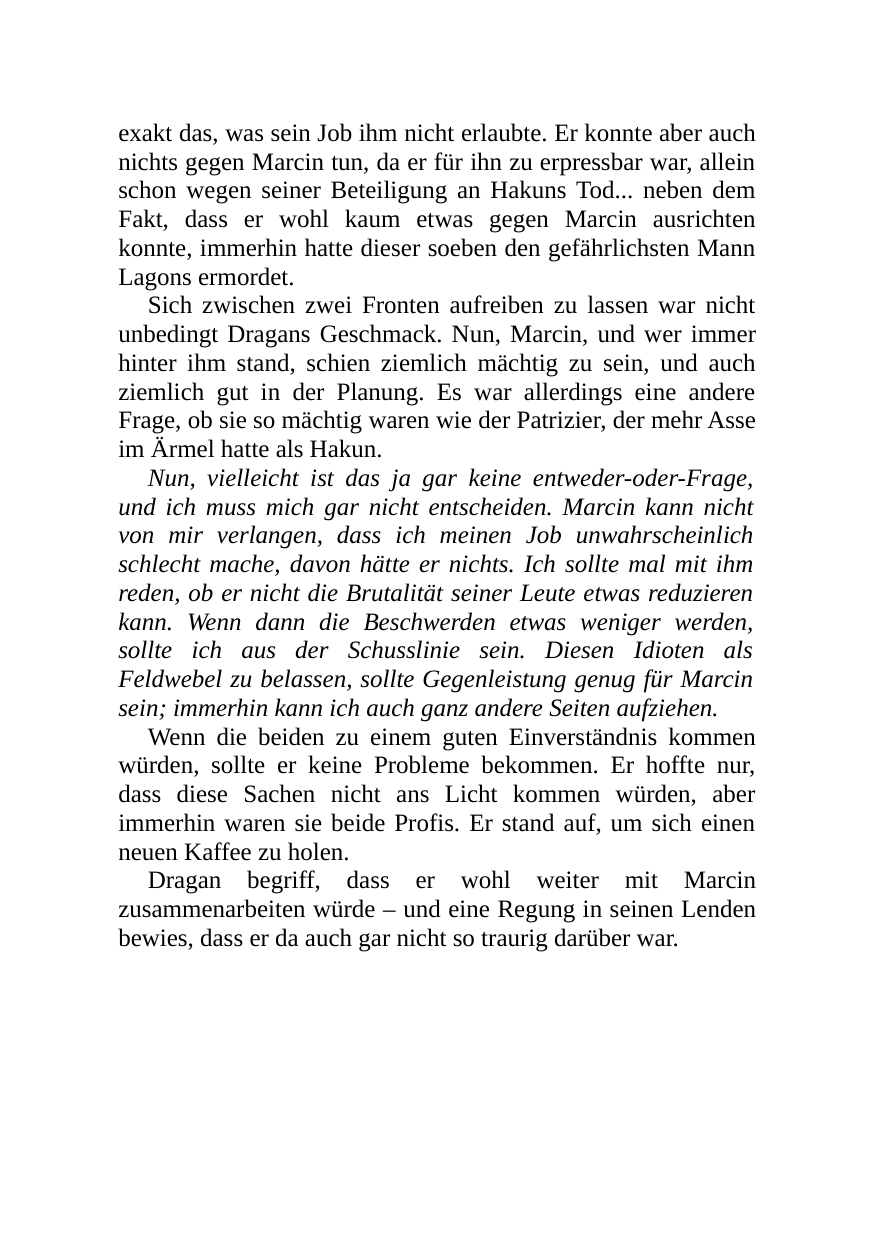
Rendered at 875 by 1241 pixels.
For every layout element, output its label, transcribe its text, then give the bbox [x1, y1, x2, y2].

text Nun, vielleicht ist das ja gar keine entweder-oder-Frage, und ich muss mich gar nicht entscheiden. Marcin kann nicht von mir verlangen, dass ich meinen Job unwahrscheinlich schlecht mache, davon hätte er nichts. Ich sollte mal mit ihm reden, ob er nicht die Brutalität seiner Leute etwas reduzieren kann. Wenn dann die Beschwerden etwas weniger werden, sollte ich aus der Schusslinie sein. Diesen Idioten als Feldwebel zu belassen, sollte Gegenleistung genug für Marcin sein; immerhin kann ich auch ganz andere Seiten aufziehen. [118, 463, 756, 722]
text Sich zwischen zwei Fronten aufreiben zu lassen war nicht unbedingt Dragans Geschmack. Nun, Marcin, und wer immer hinter ihm stand, schien ziemlich mächtig zu sein, und auch ziemlich gut in der Planung. Es war allerdings eine andere Frage, ob sie so mächtig waren wie der Patrizier, der mehr Asse im Ärmel hatte als Hakun. [118, 291, 756, 463]
text Dragan begriff, dass er wohl weiter mit Marcin zusammenarbeiten würde – und eine Regung in seinen Lenden bewies, dass er da auch gar nicht so traurig darüber war. [118, 866, 756, 952]
text exakt das, was sein Job ihm nicht erlaubte. Er konnte aber auch nichts gegen Marcin tun, da er für ihn zu erpressbar war, allein schon wegen seiner Beteiligung an Hakuns Tod... neben dem Fakt, dass er wohl kaum etwas gegen Marcin ausrichten konnte, immerhin hatte dieser soeben den gefährlichsten Mann Lagons ermordet. [118, 118, 756, 291]
text Wenn die beiden zu einem guten Einverständnis kommen würden, sollte er keine Probleme bekommen. Er hoffte nur, dass diese Sachen nicht ans Licht kommen würden, aber immerhin waren sie beide Profis. Er stand auf, um sich einen neuen Kaffee zu holen. [118, 722, 756, 866]
